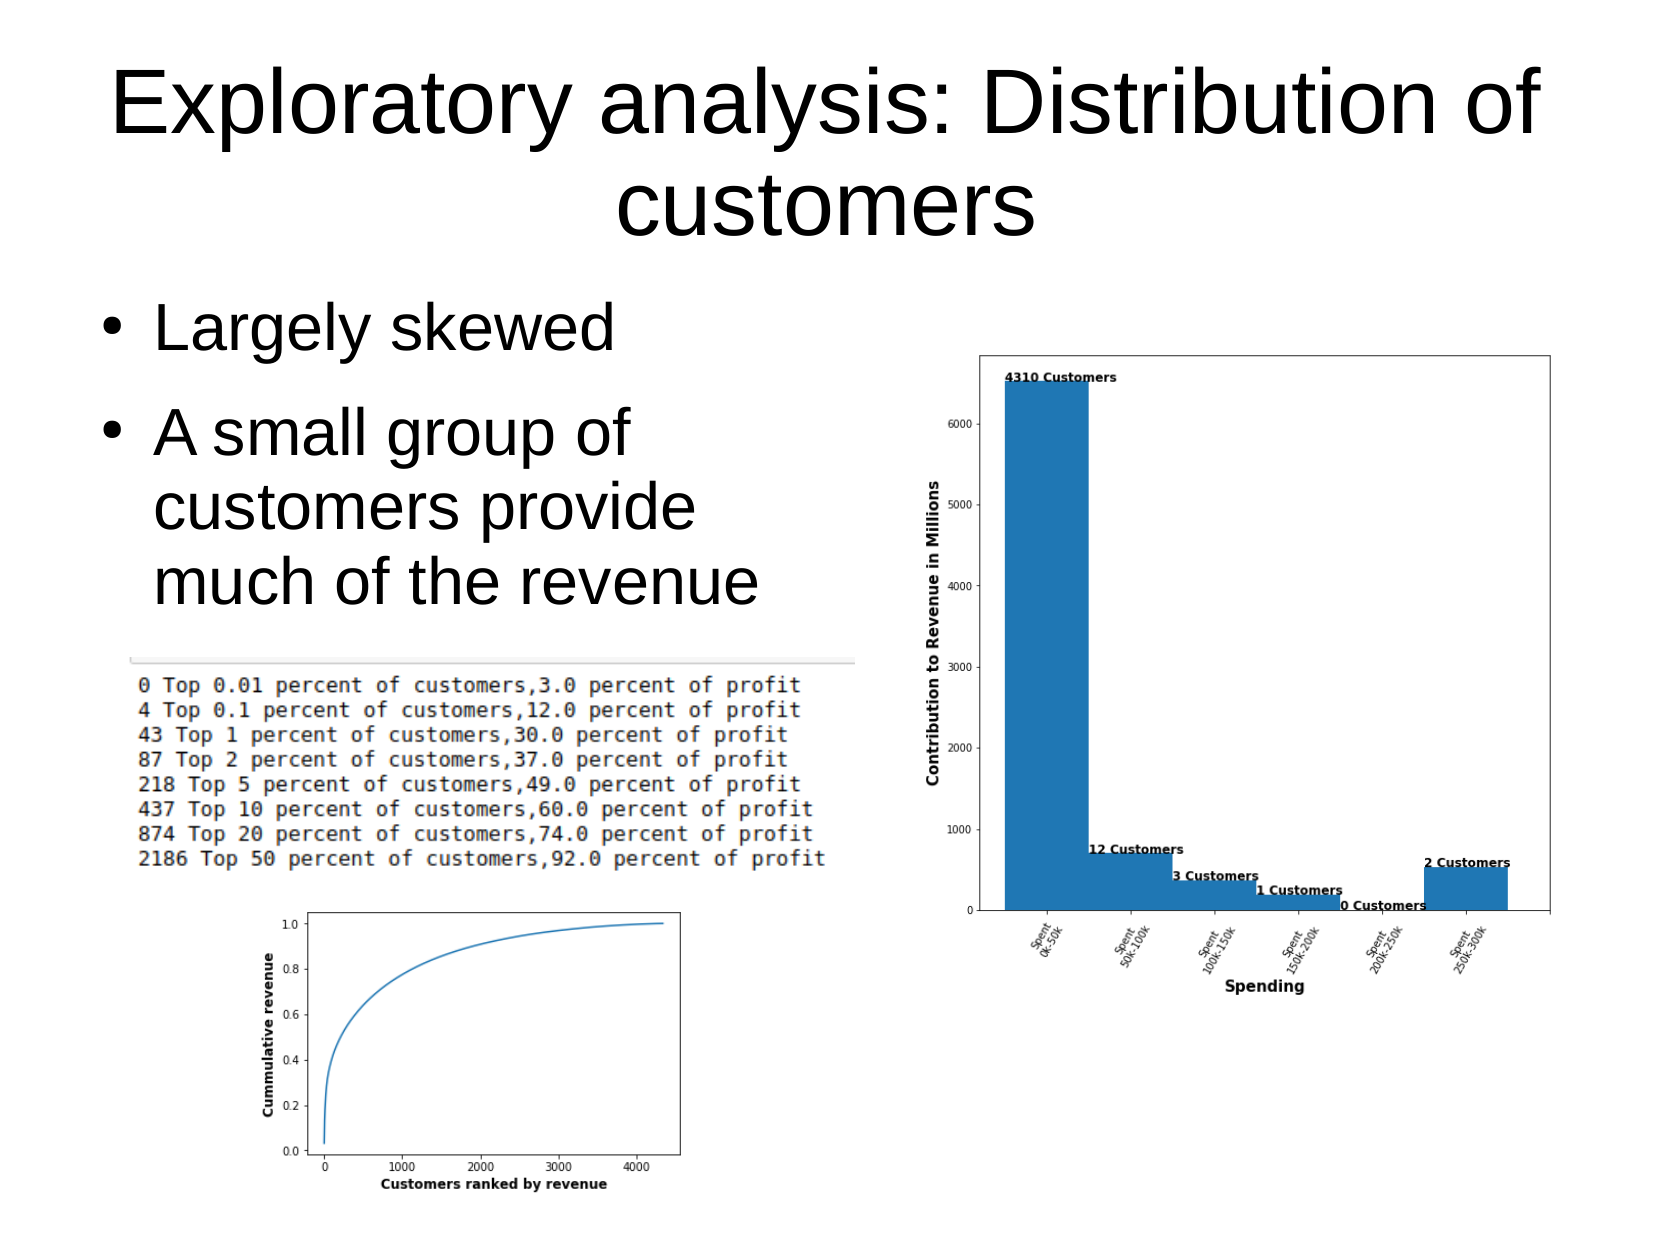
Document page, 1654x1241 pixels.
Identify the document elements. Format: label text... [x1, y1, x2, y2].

title Exploratory analysis: Distribution of customers [82, 49, 1571, 257]
picture [255, 901, 691, 1201]
list Largely skewed A small group of customers provide much of the revenue [82, 290, 766, 1010]
picture [98, 657, 856, 883]
picture [920, 344, 1561, 1002]
